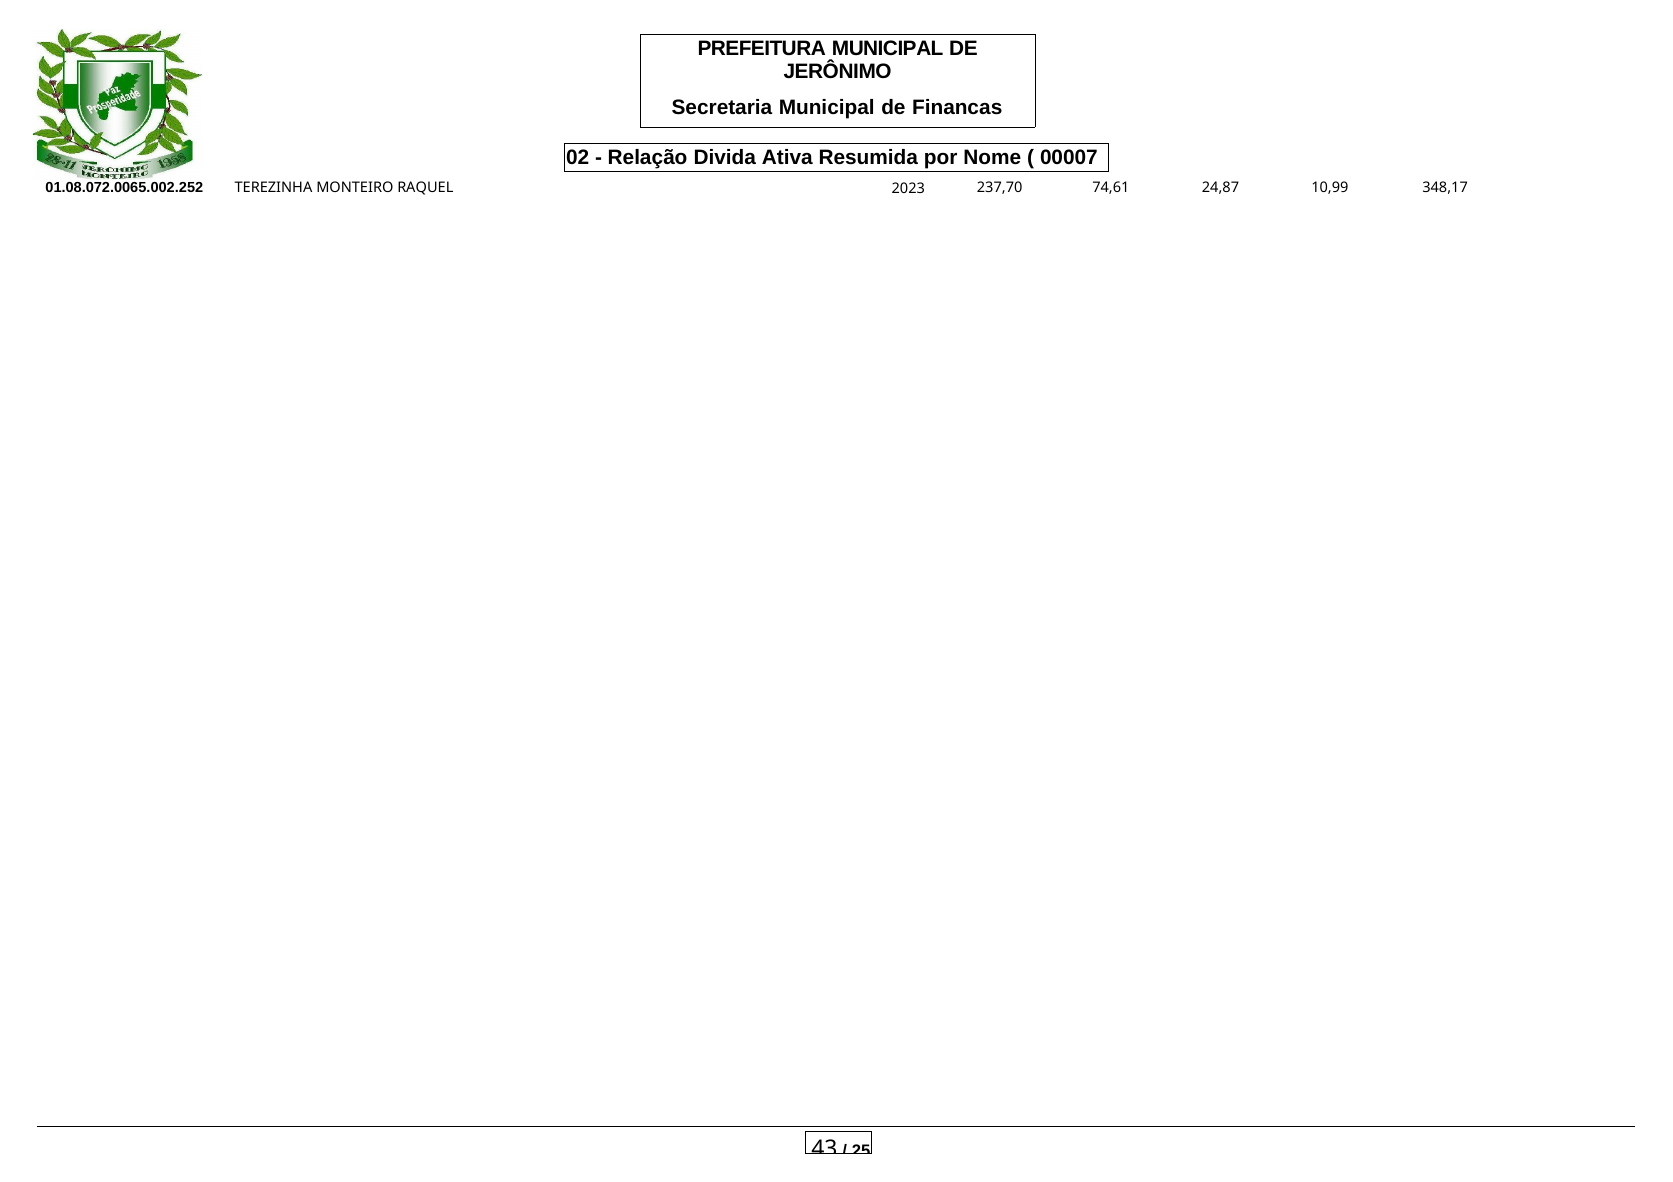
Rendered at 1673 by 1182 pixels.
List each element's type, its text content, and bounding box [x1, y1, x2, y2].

table_cell 2023 [851, 179, 950, 198]
table_cell [700, 179, 851, 198]
table_cell 348,17 [1383, 179, 1641, 198]
table_cell [684, 179, 700, 198]
table_cell TEREZINHA MONTEIRO RAQUEL [217, 179, 683, 198]
table_cell 01.08.072.0065.002.252 [39, 179, 217, 198]
table_cell 10,99 [1273, 179, 1383, 198]
table_cell 24,87 [1167, 179, 1273, 198]
table_cell 237,70 [950, 179, 1054, 198]
table_cell 74,61 [1054, 179, 1167, 198]
